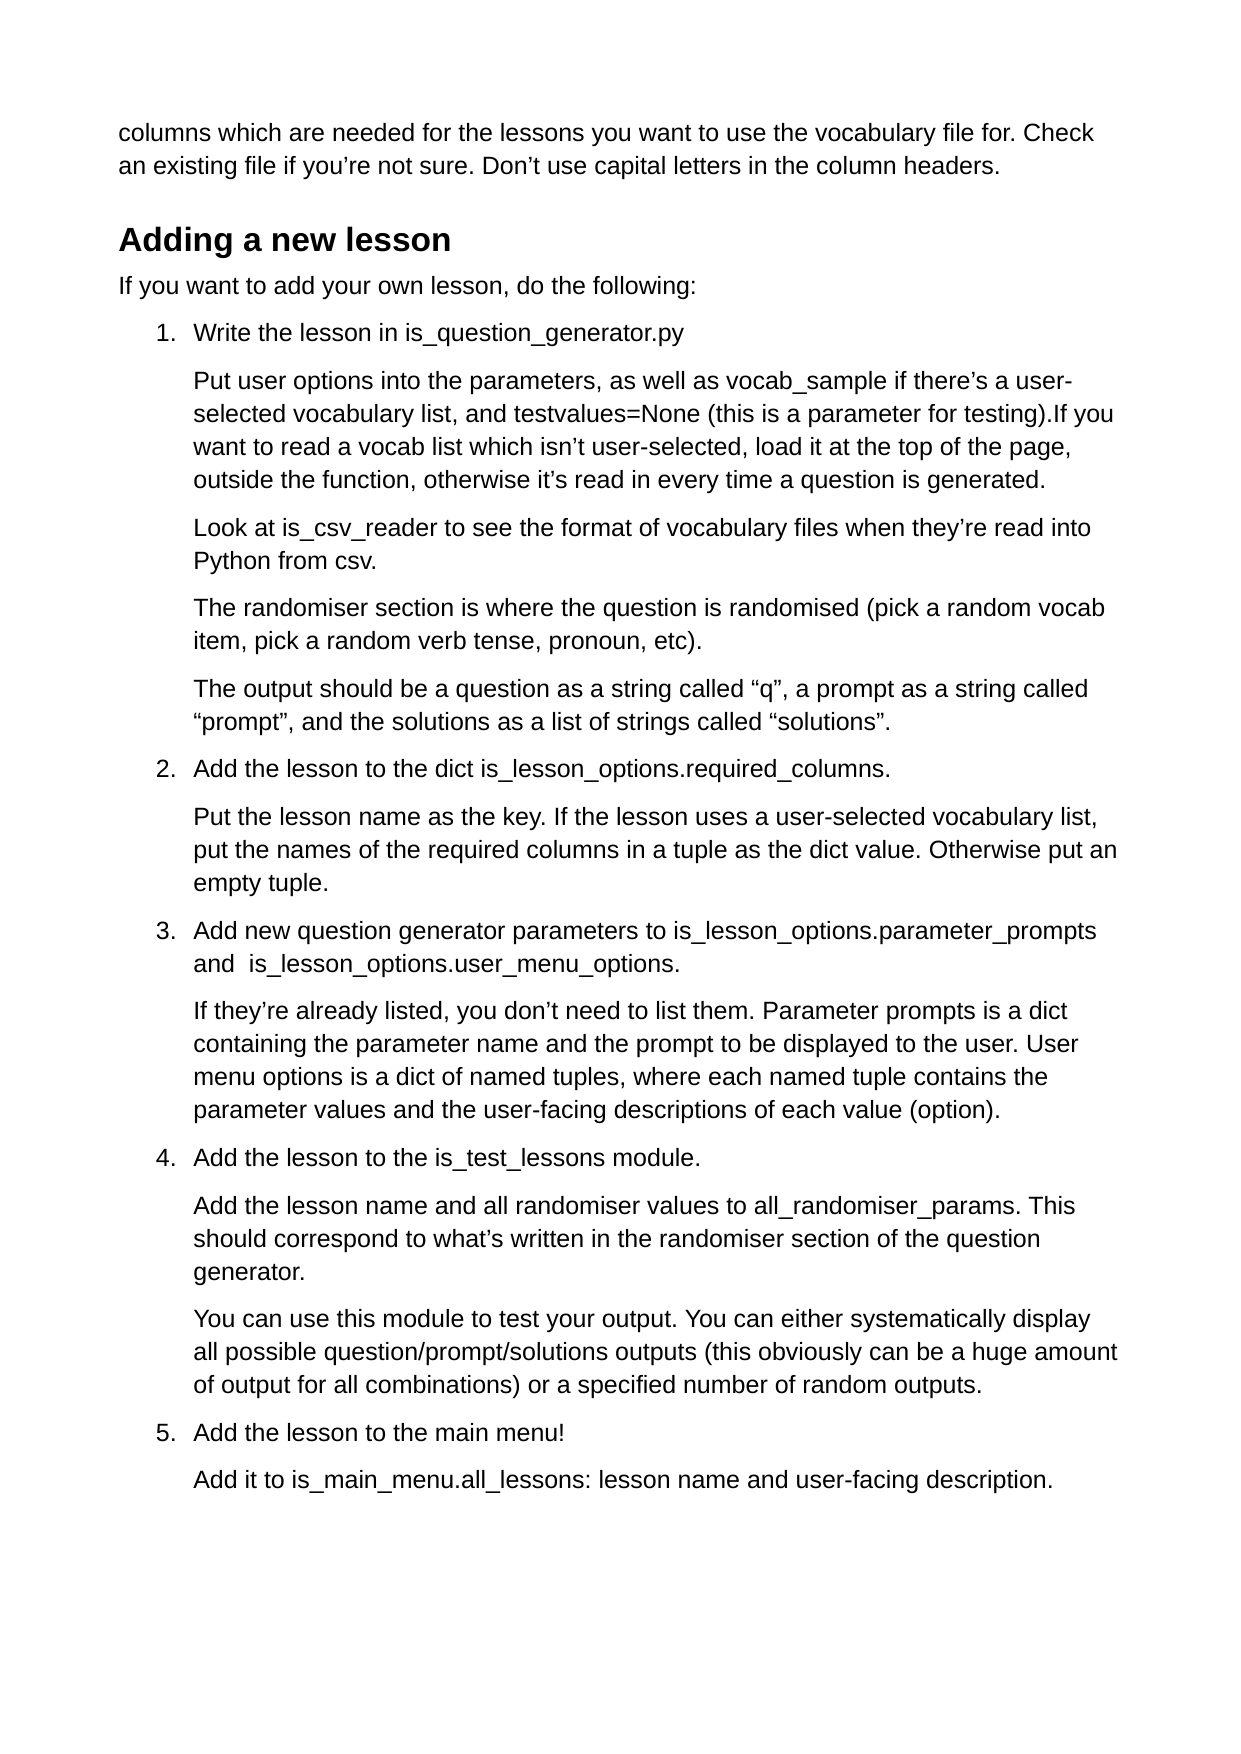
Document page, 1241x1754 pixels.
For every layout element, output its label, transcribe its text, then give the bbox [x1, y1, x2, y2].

list Write the lesson in is_question_generator.py [156, 318, 1122, 347]
list If they’re already listed, you don’t need to list them. Parameter prompts is a dict containing the parameter name and the prompt to be displayed to the user. User menu options is a dict of named tuples, where each named tuple contains the parameter values and the user-facing descriptions of each value (option). [156, 996, 1122, 1124]
list Add the lesson to the dict is_lesson_options.required_columns. [156, 754, 1122, 783]
list Put user options into the parameters, as well as vocab_sample if there’s a user-selected vocabulary list, and testvalues=None (this is a parameter for testing).If you want to read a vocab list which isn’t user-selected, load it at the top of the page, outside the function, otherwise it’s read in every time a question is generated. [156, 366, 1122, 494]
text columns which are needed for the lessons you want to use the vocabulary file for. Check an existing file if you’re not sure. Don’t use capital letters in the column headers. [118, 118, 1122, 180]
list The randomiser section is where the question is randomised (pick a random vocab item, pick a random verb tense, pronoun, etc). [156, 593, 1122, 655]
list You can use this module to test your output. You can either systematically display all possible question/prompt/solutions outputs (this obviously can be a huge amount of output for all combinations) or a specified number of random outputs. [156, 1304, 1122, 1399]
list Add it to is_main_menu.all_lessons: lesson name and user-facing description. [156, 1466, 1122, 1494]
list The output should be a question as a string called “q”, a prompt as a string called “prompt”, and the solutions as a list of strings called “solutions”. [156, 674, 1122, 736]
subtitle Adding a new lesson [118, 219, 1122, 258]
list Add the lesson to the main menu! [156, 1418, 1122, 1447]
list Add new question generator parameters to is_lesson_options.parameter_prompts and is_lesson_options.user_menu_options. [156, 916, 1122, 977]
list Add the lesson to the is_test_lessons module. [156, 1143, 1122, 1172]
list Put the lesson name as the key. If the lesson uses a user-selected vocabulary list, put the names of the required columns in a tuple as the dict value. Otherwise put an empty tuple. [156, 802, 1122, 897]
text If you want to add your own lesson, do the following: [118, 271, 1122, 299]
list Add the lesson name and all randomiser values to all_randomiser_params. This should correspond to what’s written in the randomiser section of the question generator. [156, 1191, 1122, 1285]
list Look at is_csv_reader to see the format of vocabulary files when they’re read into Python from csv. [156, 513, 1122, 574]
